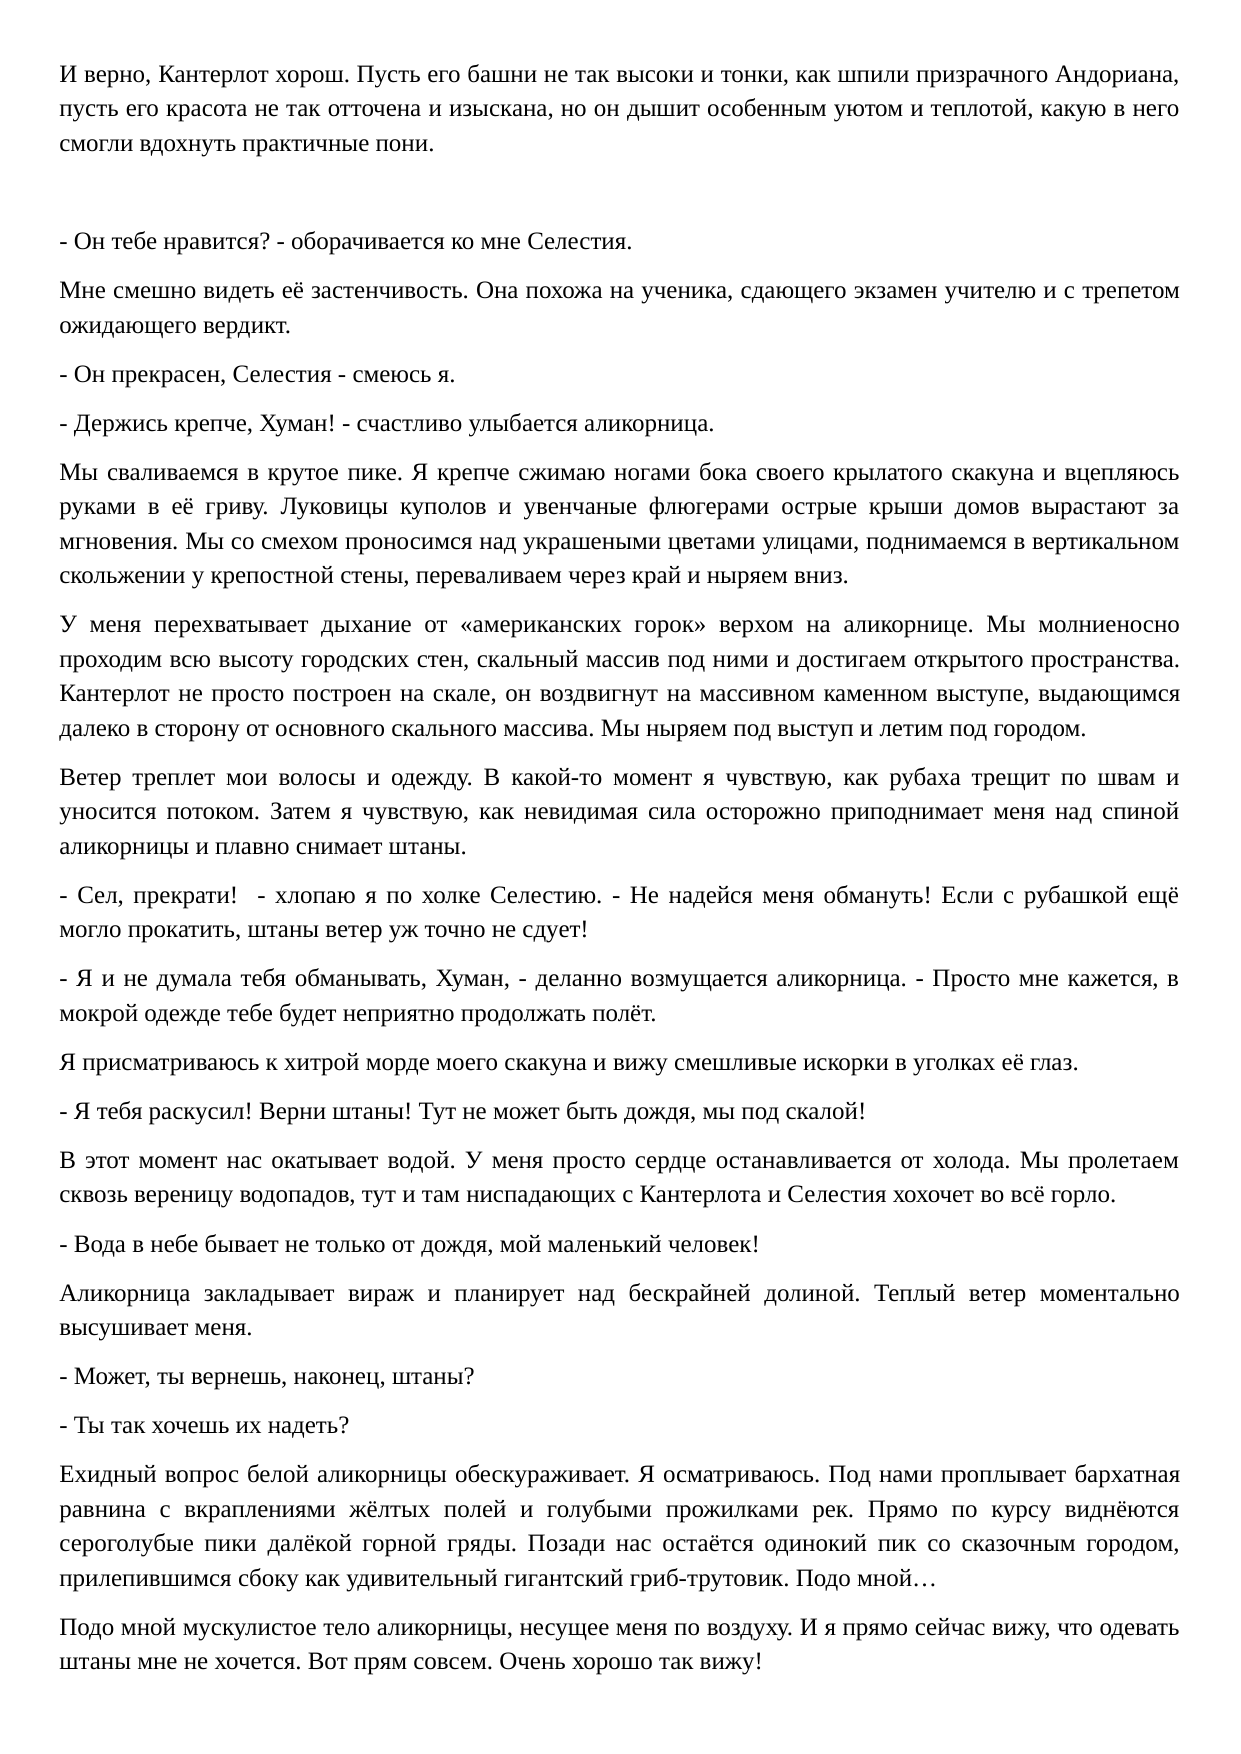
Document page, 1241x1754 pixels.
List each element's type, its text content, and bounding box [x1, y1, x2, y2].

text - Держись крепче, Хуман! - счастливо улыбается аликорница. [59, 408, 1181, 437]
text - Я и не думала тебя обманывать, Хуман, - деланно возмущается аликорница. - Просто мне кажется, в мокрой одежде тебе будет неприятно продолжать полёт. [59, 963, 1181, 1027]
text Ехидный вопрос белой аликорницы обескураживает. Я осматриваюсь. Под нами проплывает бархатная равнина с вкраплениями жёлтых полей и голубыми прожилками рек. Прямо по курсу виднёются сероголубые пики далёкой горной гряды. Позади нас остаётся одинокий пик со сказочным городом, прилепившимся сбоку как удивительный гигантский гриб-трутовик. Подо мной… [59, 1459, 1181, 1592]
text - Сел, прекрати! - хлопаю я по холке Селестию. - Не надейся меня обмануть! Если с рубашкой ещё могло прокатить, штаны ветер уж точно не сдует! [59, 880, 1181, 943]
text - Я тебя раскусил! Верни штаны! Тут не может быть дождя, мы под скалой! [59, 1096, 1181, 1125]
text - Может, ты вернешь, наконец, штаны? [59, 1361, 1181, 1390]
text Мы сваливаемся в крутое пике. Я крепче сжимаю ногами бока своего крылатого скакуна и вцепляюсь руками в её гриву. Луковицы куполов и увенчаные флюгерами острые крыши домов вырастают за мгновения. Мы со смехом проносимся над украшеными цветами улицами, поднимаемся в вертикальном скольжении у крепостной стены, переваливаем через край и ныряем вниз. [59, 457, 1181, 589]
text - Он прекрасен, Селестия - смеюсь я. [59, 359, 1181, 387]
text Подо мной мускулистое тело аликорницы, несущее меня по воздуху. И я прямо сейчас вижу, что одевать штаны мне не хочется. Вот прям совсем. Очень хорошо так вижу! [59, 1612, 1181, 1675]
text - Он тебе нравится? - оборачивается ко мне Селестия. [59, 226, 1181, 255]
text Мне смешно видеть её застенчивость. Она похожа на ученика, сдающего экзамен учителю и с трепетом ожидающего вердикт. [59, 275, 1181, 338]
text Аликорница закладывает вираж и планирует над бескрайней долиной. Теплый ветер моментально высушивает меня. [59, 1278, 1181, 1341]
text У меня перехватывает дыхание от «американских горок» верхом на аликорнице. Мы молниеносно проходим всю высоту городских стен, скальный массив под ними и достигаем открытого пространства. Кантерлот не просто построен на скале, он воздвигнут на массивном каменном выступе, выдающимся далеко в сторону от основного скального массива. Мы ныряем под выступ и летим под городом. [59, 609, 1181, 742]
text И верно, Кантерлот хорош. Пусть его башни не так высоки и тонки, как шпили призрачного Андориана, пусть его красота не так отточена и изыскана, но он дышит особенным уютом и теплотой, какую в него смогли вдохнуть практичные пони. [59, 59, 1181, 157]
text Ветер треплет мои волосы и одежду. В какой-то момент я чувствую, как рубаха трещит по швам и уносится потоком. Затем я чувствую, как невидимая сила осторожно приподнимает меня над спиной аликорницы и плавно снимает штаны. [59, 762, 1181, 859]
text В этот момент нас окатывает водой. У меня просто сердце останавливается от холода. Мы пролетаем сквозь вереницу водопадов, тут и там ниспадающих с Кантерлота и Селестия хохочет во всё горло. [59, 1145, 1181, 1208]
text Я присматриваюсь к хитрой морде моего скакуна и вижу смешливые искорки в уголках её глаз. [59, 1047, 1181, 1076]
text - Ты так хочешь их надеть? [59, 1410, 1181, 1439]
text - Вода в небе бывает не только от дождя, мой маленький человек! [59, 1229, 1181, 1257]
